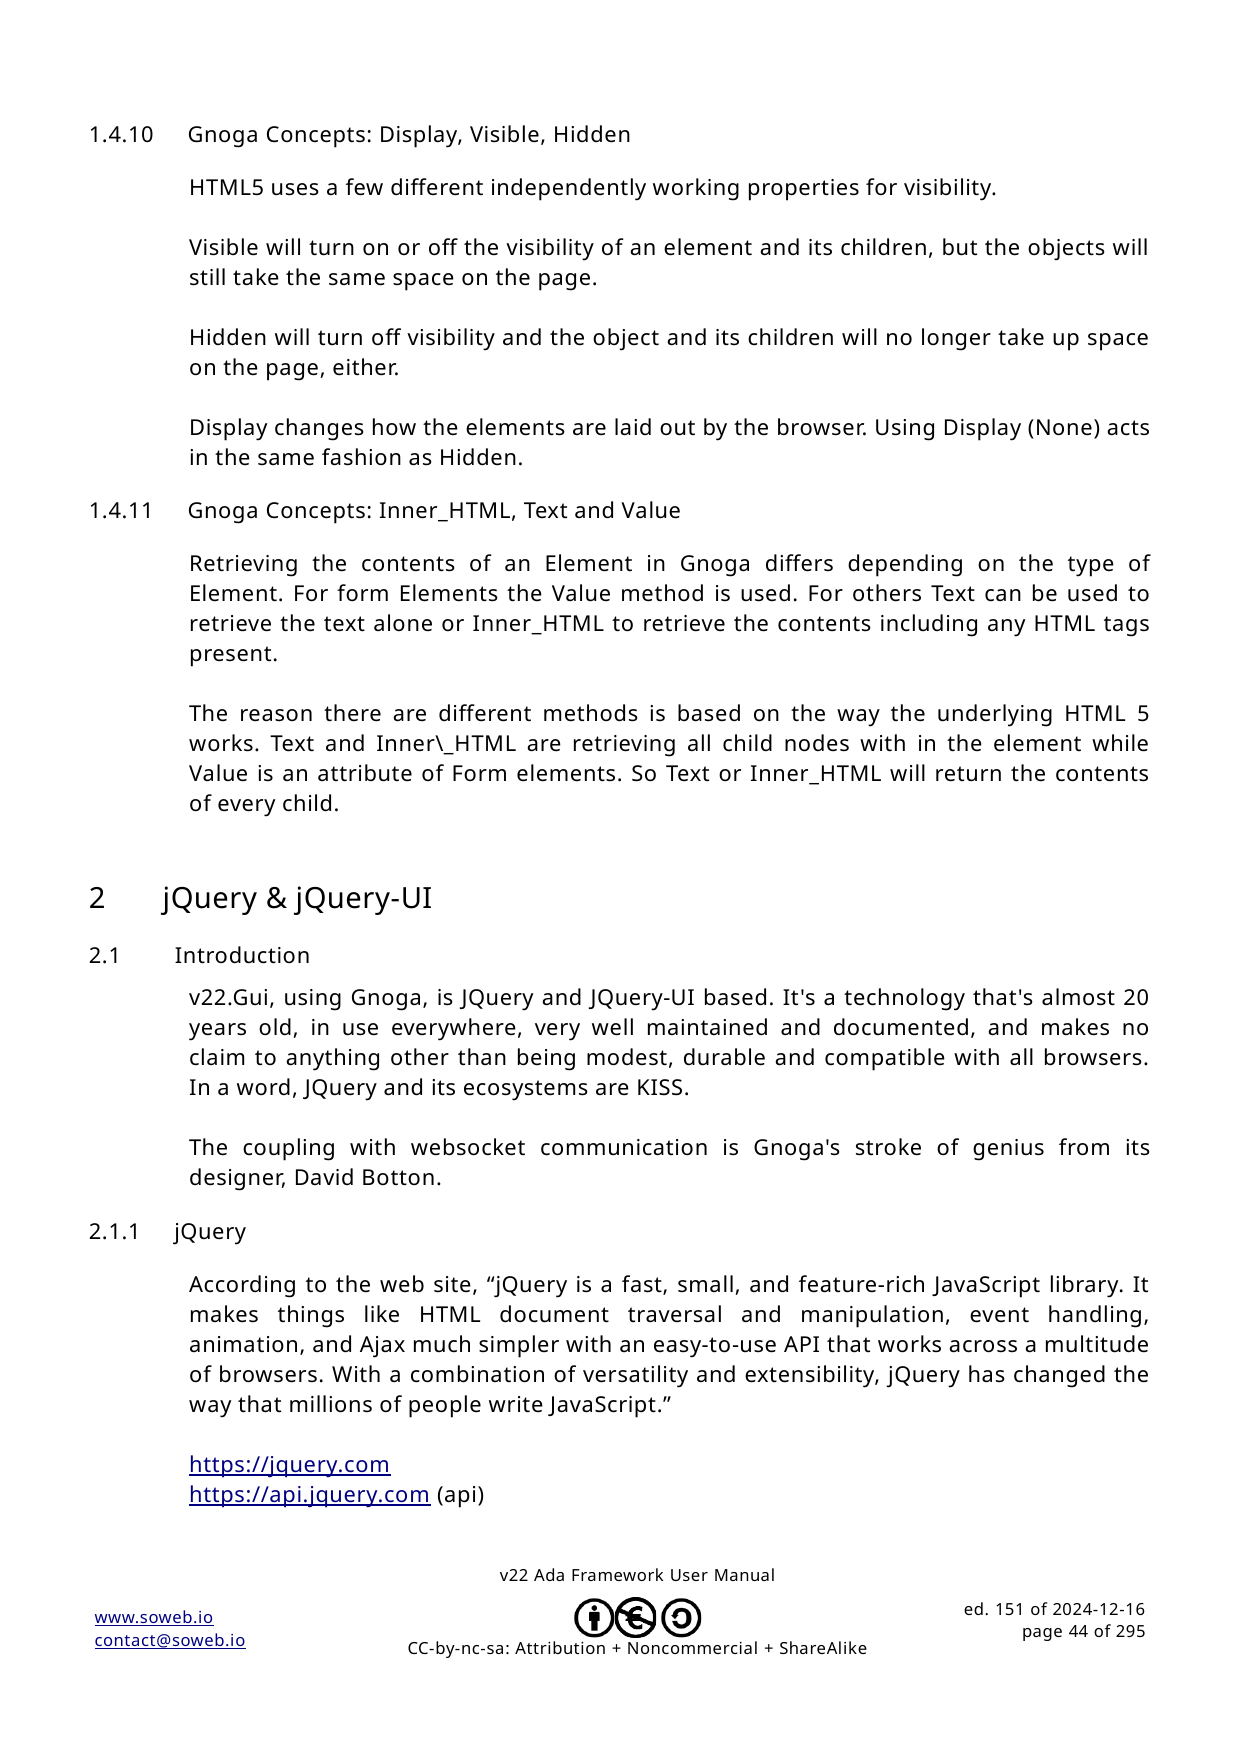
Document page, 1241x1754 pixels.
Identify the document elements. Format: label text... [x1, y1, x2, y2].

text The reason there are different methods is based on the way the underlying HTML 5 works. Text and Inner\_HTML are retrieving all child nodes with in the element while Value is an attribute of Form elements. So Text or Inner_HTML will return the contents of every child. [189, 698, 1152, 818]
picture [573, 1597, 657, 1638]
subtitle jQuery & jQuery-UI [88, 877, 1152, 917]
text v22.Gui, using Gnoga, is JQuery and JQuery-UI based. It's a technology that's almost 20 years old, in use everywhere, very well maintained and documented, and makes no claim to anything other than being modest, durable and compatible with all browsers. In a word, JQuery and its ecosystems are KISS. [189, 982, 1152, 1102]
text The coupling with websocket communication is Gnoga's stroke of genius from its designer, David Botton. [189, 1132, 1152, 1192]
text Retrieving the contents of an Element in Gnoga differs depending on the type of Element. For form Elements the Value method is used. For others Text can be used to retrieve the text alone or Inner_HTML to retrieve the contents including any HTML tags present. [189, 548, 1152, 668]
subtitle Gnoga Concepts: Display, Visible, Hidden [88, 118, 1152, 159]
subtitle Introduction [88, 940, 1152, 970]
text https://api.jquery.com (api) [189, 1479, 1152, 1509]
subtitle jQuery [88, 1216, 1152, 1257]
text Visible will turn on or off the visibility of an element and its children, but the objects will still take the same space on the page. [189, 231, 1152, 291]
picture [660, 1597, 702, 1638]
text Display changes how the elements are laid out by the browser. Using Display (None) acts in the same fashion as Hidden. [189, 411, 1152, 471]
text https://jquery.com [189, 1449, 1152, 1479]
subtitle Gnoga Concepts: Inner_HTML, Text and Value [88, 495, 1152, 536]
text According to the web site, “jQuery is a fast, small, and feature-rich JavaScript library. It makes things like HTML document traversal and manipulation, event handling, animation, and Ajax much simpler with an easy-to-use API that works across a multitude of browsers. With a combination of versatility and extensibility, jQuery has changed the way that millions of people write JavaScript.” [189, 1269, 1152, 1419]
text Hidden will turn off visibility and the object and its children will no longer take up space on the page, either. [189, 321, 1152, 381]
text HTML5 uses a few different independently working properties for visibility. [189, 171, 1152, 201]
